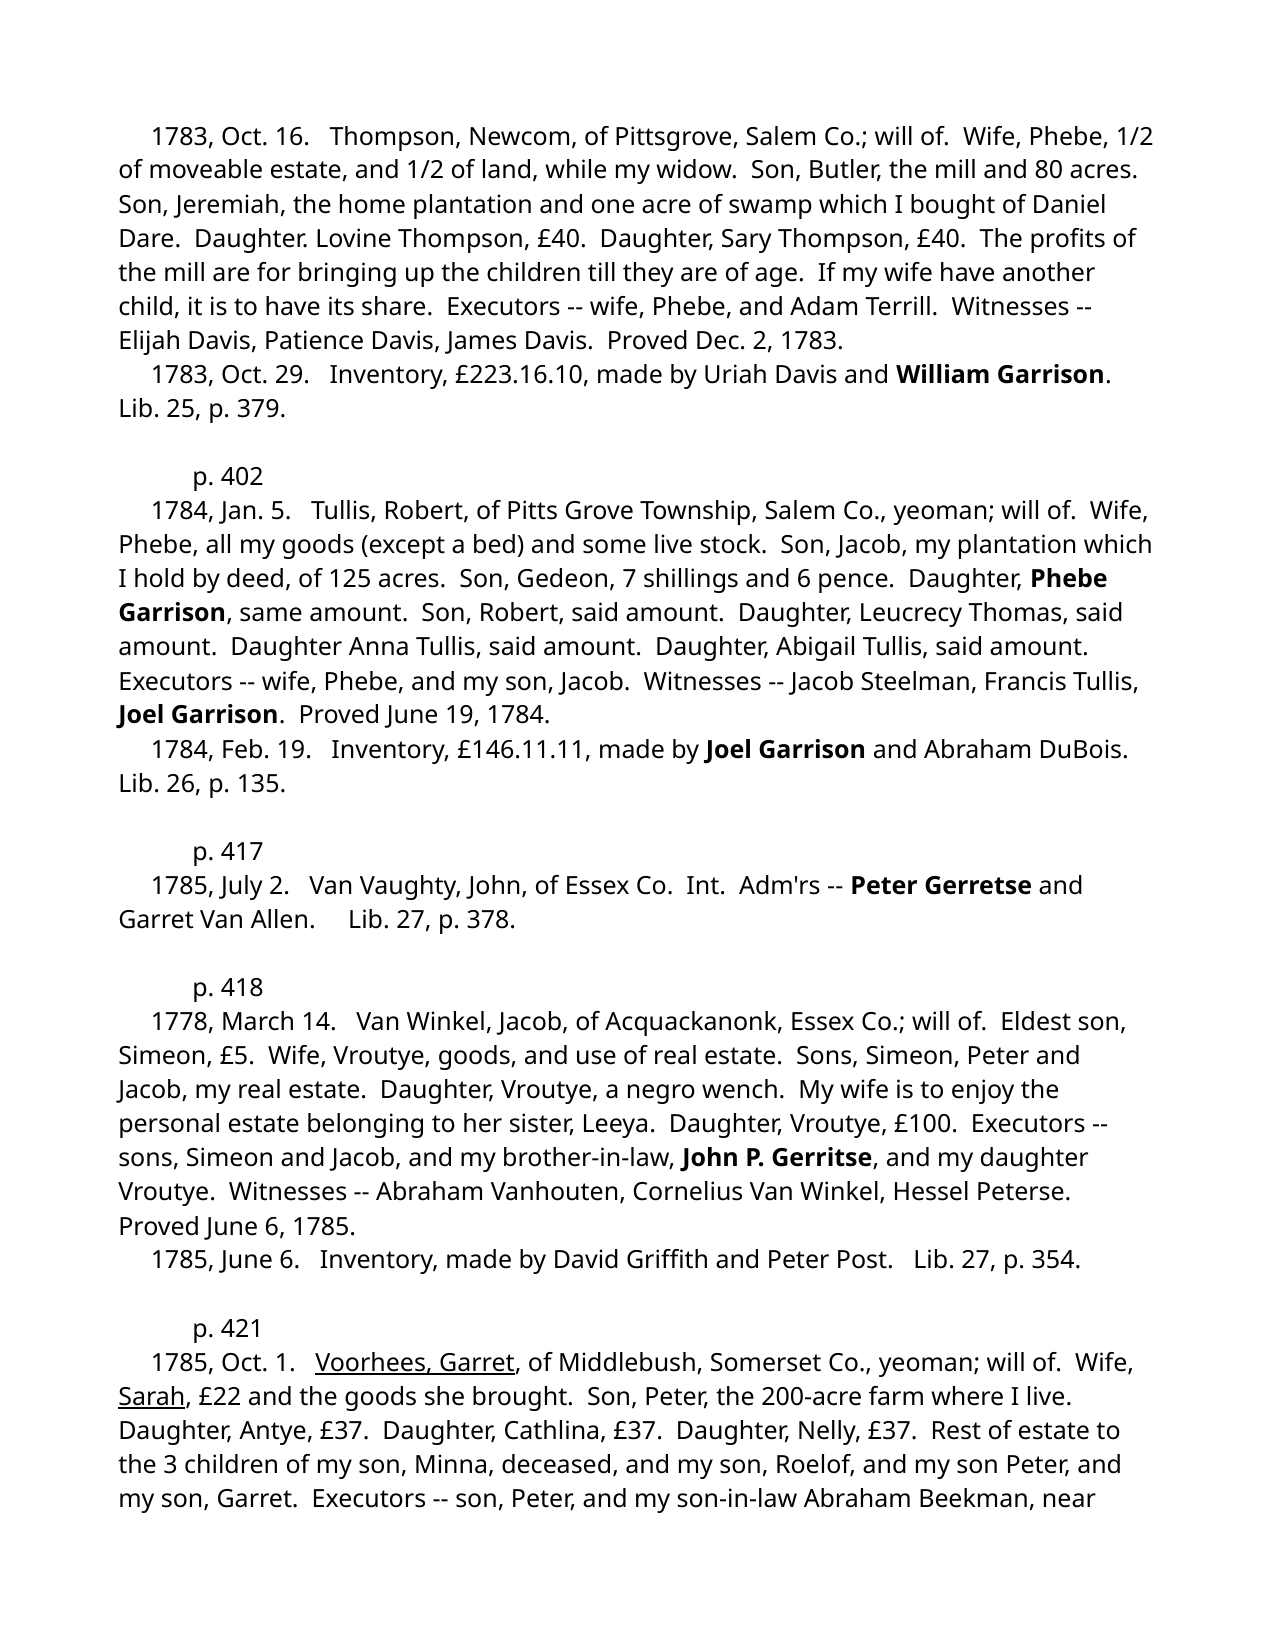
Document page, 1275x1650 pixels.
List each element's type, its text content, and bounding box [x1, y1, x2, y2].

text Lib. 26, p. 135. [118, 765, 1157, 799]
text 1783, Oct. 29. Inventory, £223.16.10, made by Uriah Davis and William Garrison. [118, 357, 1157, 391]
text 1785, July 2. Van Vaughty, John, of Essex Co. Int. Adm'rs -- Peter Gerretse and Garret Van Allen. Lib. 27, p. 378. [118, 867, 1157, 936]
text 1784, Jan. 5. Tullis, Robert, of Pitts Grove Township, Salem Co., yeoman; will of. Wife, Phebe, all my goods (except a bed) and some live stock. Son, Jacob, my plantation which I hold by deed, of 125 acres. Son, Gedeon, 7 shillings and 6 pence. Daughter, Phebe Garrison, same amount. Son, Robert, said amount. Daughter, Leucrecy Thomas, said amount. Daughter Anna Tullis, said amount. Daughter, Abigail Tullis, said amount. Executors -- wife, Phebe, and my son, Jacob. Witnesses -- Jacob Steelman, Francis Tullis, Joel Garrison. Proved June 19, 1784. [118, 493, 1157, 731]
text 1785, June 6. Inventory, made by David Griffith and Peter Post. Lib. 27, p. 354. [118, 1242, 1157, 1276]
text Lib. 25, p. 379. [118, 391, 1157, 425]
text 1778, March 14. Van Winkel, Jacob, of Acquackanonk, Essex Co.; will of. Eldest son, Simeon, £5. Wife, Vroutye, goods, and use of real estate. Sons, Simeon, Peter and Jacob, my real estate. Daughter, Vroutye, a negro wench. My wife is to enjoy the personal estate belonging to her sister, Leeya. Daughter, Vroutye, £100. Executors -- sons, Simeon and Jacob, and my brother-in-law, John P. Gerritse, and my daughter Vroutye. Witnesses -- Abraham Vanhouten, Cornelius Van Winkel, Hessel Peterse. Proved June 6, 1785. [118, 1004, 1157, 1242]
text 1785, Oct. 1. Voorhees, Garret, of Middlebush, Somerset Co., yeoman; will of. Wife, Sarah, £22 and the goods she brought. Son, Peter, the 200-acre farm where I live. Daughter, Antye, £37. Daughter, Cathlina, £37. Daughter, Nelly, £37. Rest of estate to the 3 children of my son, Minna, deceased, and my son, Roelof, and my son Peter, and my son, Garret. Executors -- son, Peter, and my son-in-law Abraham Beekman, near [118, 1344, 1157, 1515]
text p. 402 [118, 459, 1157, 493]
text p. 421 [118, 1310, 1157, 1344]
text p. 417 [118, 833, 1157, 867]
text p. 418 [118, 970, 1157, 1004]
text 1784, Feb. 19. Inventory, £146.11.11, made by Joel Garrison and Abraham DuBois. [118, 731, 1157, 765]
text 1783, Oct. 16. Thompson, Newcom, of Pittsgrove, Salem Co.; will of. Wife, Phebe, 1/2 of moveable estate, and 1/2 of land, while my widow. Son, Butler, the mill and 80 acres. Son, Jeremiah, the home plantation and one acre of swamp which I bought of Daniel Dare. Daughter. Lovine Thompson, £40. Daughter, Sary Thompson, £40. The profits of the mill are for bringing up the children till they are of age. If my wife have another child, it is to have its share. Executors -- wife, Phebe, and Adam Terrill. Witnesses -- Elijah Davis, Patience Davis, James Davis. Proved Dec. 2, 1783. [118, 118, 1157, 357]
